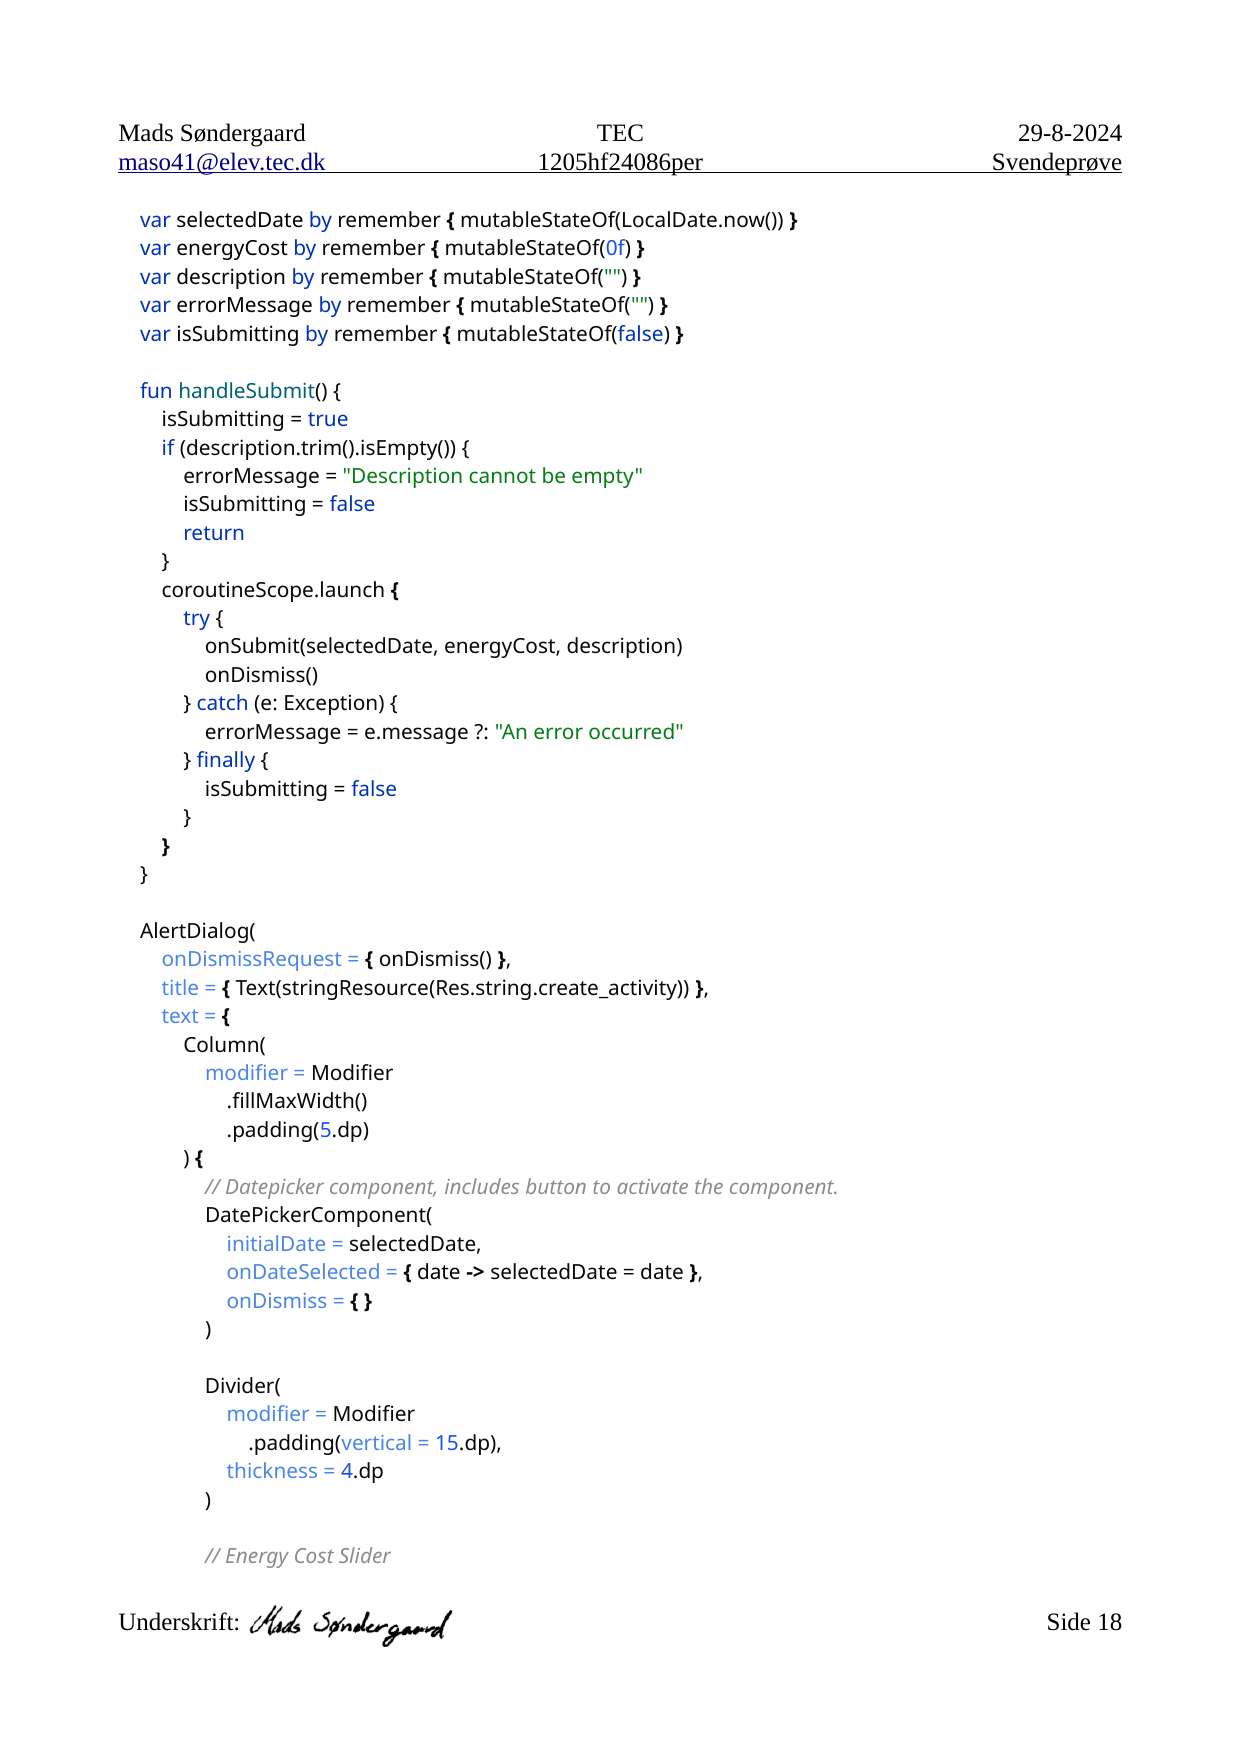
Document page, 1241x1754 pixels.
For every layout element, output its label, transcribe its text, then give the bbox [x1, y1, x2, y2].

picture [244, 1600, 458, 1647]
text var selectedDate by remember { mutableStateOf(LocalDate.now()) } var energyCost by remember { mutableStateOf(0f) } var description by remember { mutableStateOf("") } var errorMessage by remember { mutableStateOf("") } var isSubmitting by remember { mutableStateOf(false) } fun handleSubmit() { isSubmitting = true if (description.trim().isEmpty()) { errorMessage = "Description cannot be empty" isSubmitting = false return } coroutineScope.launch { try { onSubmit(selectedDate, energyCost, description) onDismiss() } catch (e: Exception) { errorMessage = e.message ?: "An error occurred" } finally { isSubmitting = false } } } AlertDialog( onDismissRequest = { onDismiss() }, title = { Text(stringResource(Res.string.create_activity)) }, text = { Column( modifier = Modifier .fillMaxWidth() .padding(5.dp) ) { // Datepicker component, includes button to activate the component. DatePickerComponent( initialDate = selectedDate, onDateSelected = { date -> selectedDate = date }, onDismiss = { } ) Divider( modifier = Modifier .padding(vertical = 15.dp), thickness = 4.dp ) // Energy Cost Slider [118, 205, 1122, 1570]
